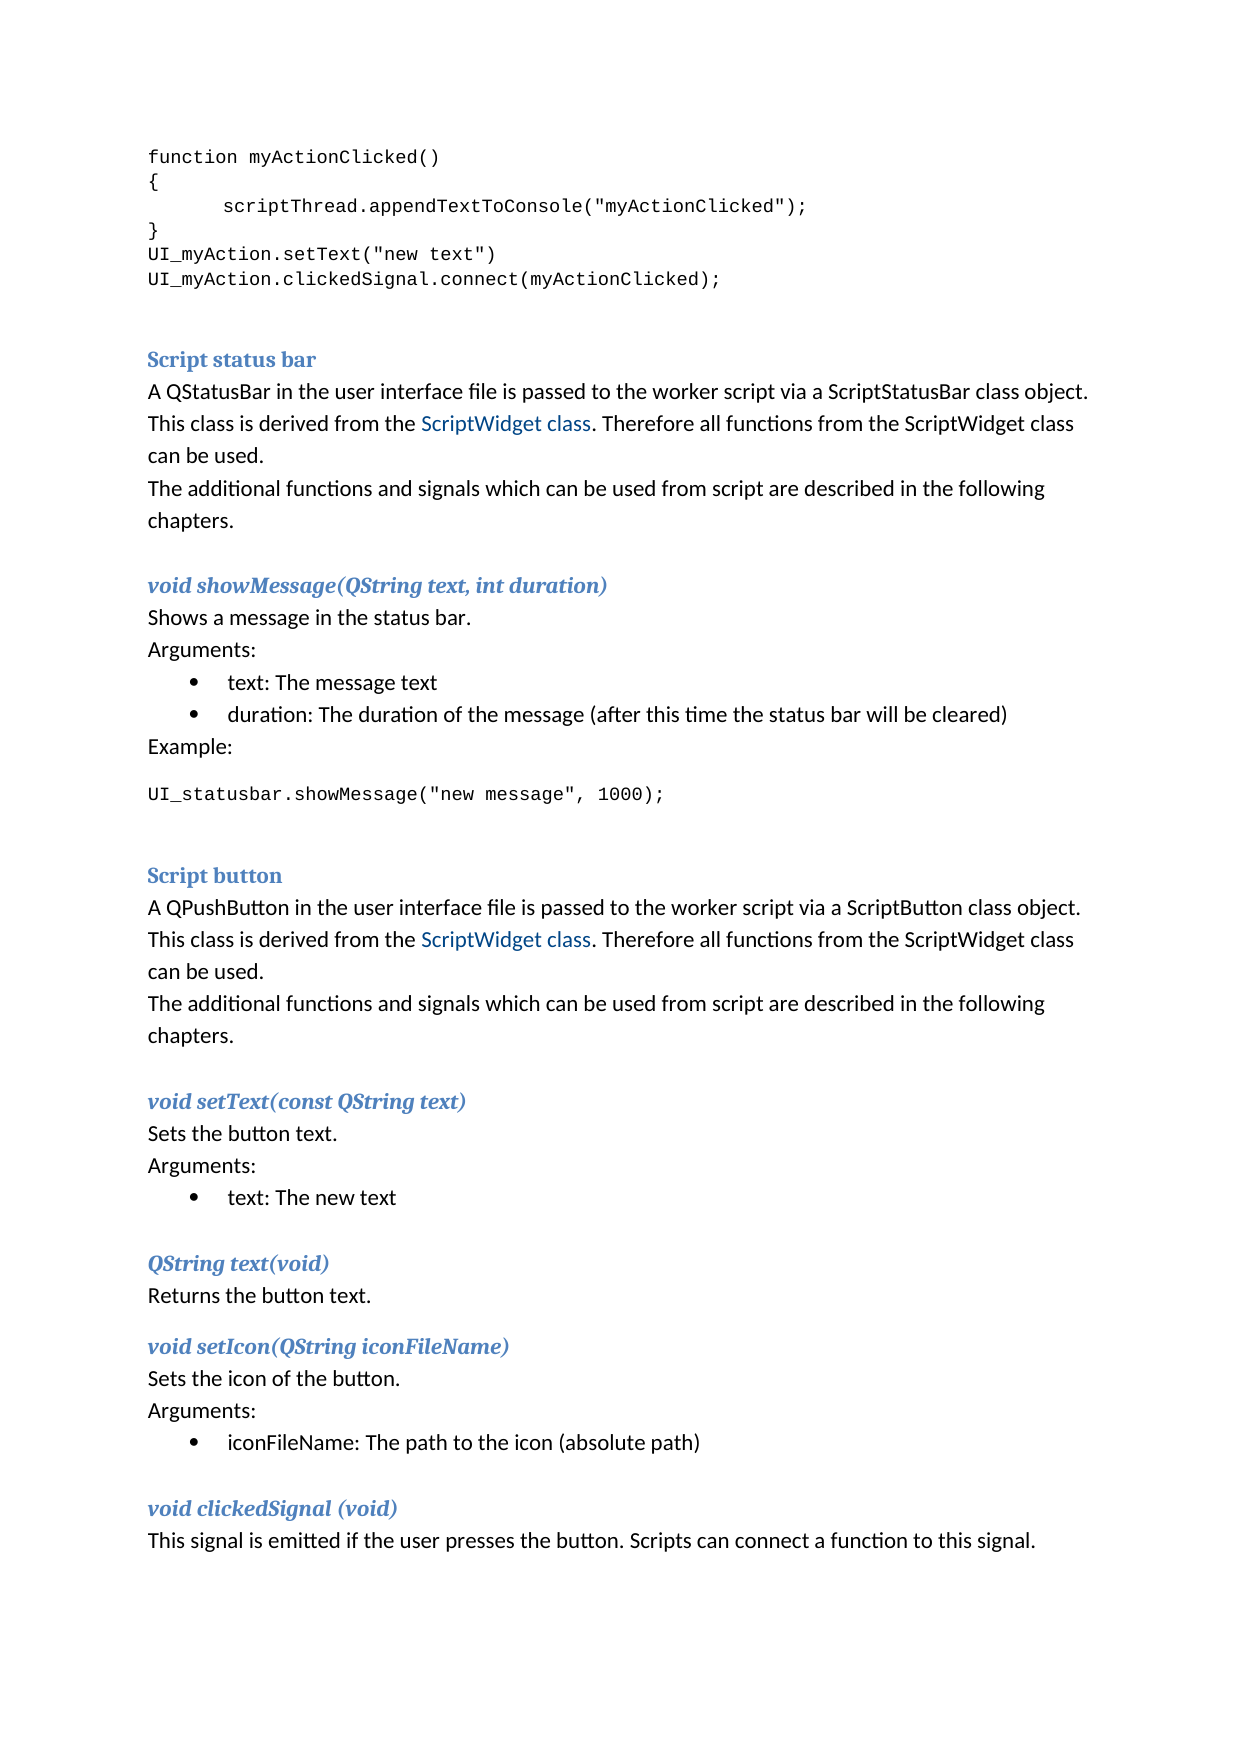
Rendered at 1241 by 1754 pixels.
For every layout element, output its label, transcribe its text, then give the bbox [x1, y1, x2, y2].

list duration: The duration of the message (after this time the status bar will be cleared) [190, 700, 1093, 728]
list text: The message text [190, 668, 1093, 696]
subtitle void setText(const QString text) [148, 1089, 1093, 1115]
text Sets the button text. [148, 1119, 1093, 1147]
subtitle void clickedSignal (void) [148, 1496, 1093, 1522]
text UI_statusbar.showMessage("new message", 1000); [148, 785, 1093, 806]
list iconFileName: The path to the icon (absolute path) [190, 1428, 1093, 1456]
text This signal is emitted if the user presses the button. Scripts can connect a function to this signal. [148, 1526, 1093, 1554]
subtitle void showMessage(QString text, int duration) [148, 573, 1093, 599]
text scriptThread.appendTextToConsole("myActionClicked"); [148, 196, 1093, 218]
text function myActionClicked() [148, 148, 1093, 169]
text UI_myAction.setText("new text") [148, 245, 1093, 266]
subtitle QString text(void) [148, 1251, 1093, 1277]
text Arguments: [148, 1396, 1093, 1424]
text The additional functions and signals which can be used from script are described in the following chapters. [148, 989, 1093, 1049]
text Shows a message in the status bar. [148, 603, 1093, 631]
text This class is derived from the ScriptWidget class. Therefore all functions from the ScriptWidget class can be used. [148, 925, 1093, 985]
text The additional functions and signals which can be used from script are described in the following chapters. [148, 474, 1093, 534]
subtitle void setIcon(QString iconFileName) [148, 1334, 1093, 1360]
text { [148, 172, 1093, 193]
text Arguments: [148, 636, 1093, 663]
text } [148, 221, 1093, 242]
list text: The new text [190, 1183, 1093, 1211]
text A QPushButton in the user interface file is passed to the worker script via a ScriptButton class object. [148, 893, 1093, 921]
subtitle Script button [148, 862, 1093, 889]
text A QStatusBar in the user interface file is passed to the worker script via a ScriptStatusBar class object. This class is derived from the ScriptWidget class. Therefore all functions from the ScriptWidget class can be used. [148, 377, 1093, 469]
text Returns the button text. [148, 1281, 1093, 1309]
text UI_myAction.clickedSignal.connect(myActionClicked); [148, 269, 1093, 291]
text Example: [148, 732, 1093, 760]
text Sets the icon of the button. [148, 1364, 1093, 1392]
text Arguments: [148, 1151, 1093, 1179]
subtitle Script status bar [148, 347, 1093, 373]
